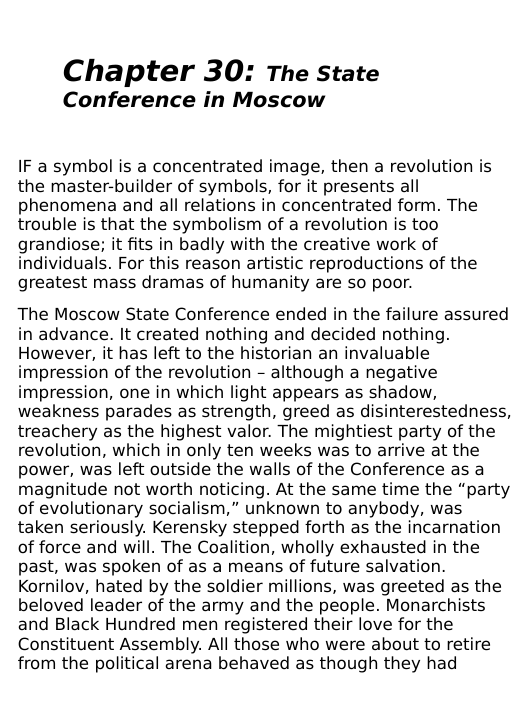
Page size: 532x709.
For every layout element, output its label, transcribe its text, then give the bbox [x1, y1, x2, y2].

text IF a symbol is a concentrated image, then a revolution is the master-builder of symbols, for it presents all phenomena and all relations in concentrated form. The trouble is that the symbolism of a revolution is too grandiose; it fits in badly with the creative work of individuals. For this reason artistic reproductions of the greatest mass dramas of humanity are so poor. [18, 157, 514, 293]
text The Moscow State Conference ended in the failure assured in advance. It created nothing and decided nothing. However, it has left to the historian an invaluable impression of the revolution – although a negative impression, one in which light appears as shadow, weakness parades as strength, greed as disinterestedness, treachery as the highest valor. The mightiest party of the revolution, which in only ten weeks was to arrive at the power, was left outside the walls of the Conference as a magnitude not worth noticing. At the same time the “party of evolutionary socialism,” unknown to anybody, was taken seriously. Kerensky stepped forth as the incarnation of force and will. The Coalition, wholly exhausted in the past, was spoken of as a means of future salvation. Kornilov, hated by the soldier millions, was greeted as the beloved leader of the army and the people. Monarchists and Black Hundred men registered their love for the Constituent Assembly. All those who were about to retire from the political arena behaved as though they had [18, 305, 514, 673]
subtitle Chapter 30: The State Conference in Moscow [18, 54, 514, 113]
